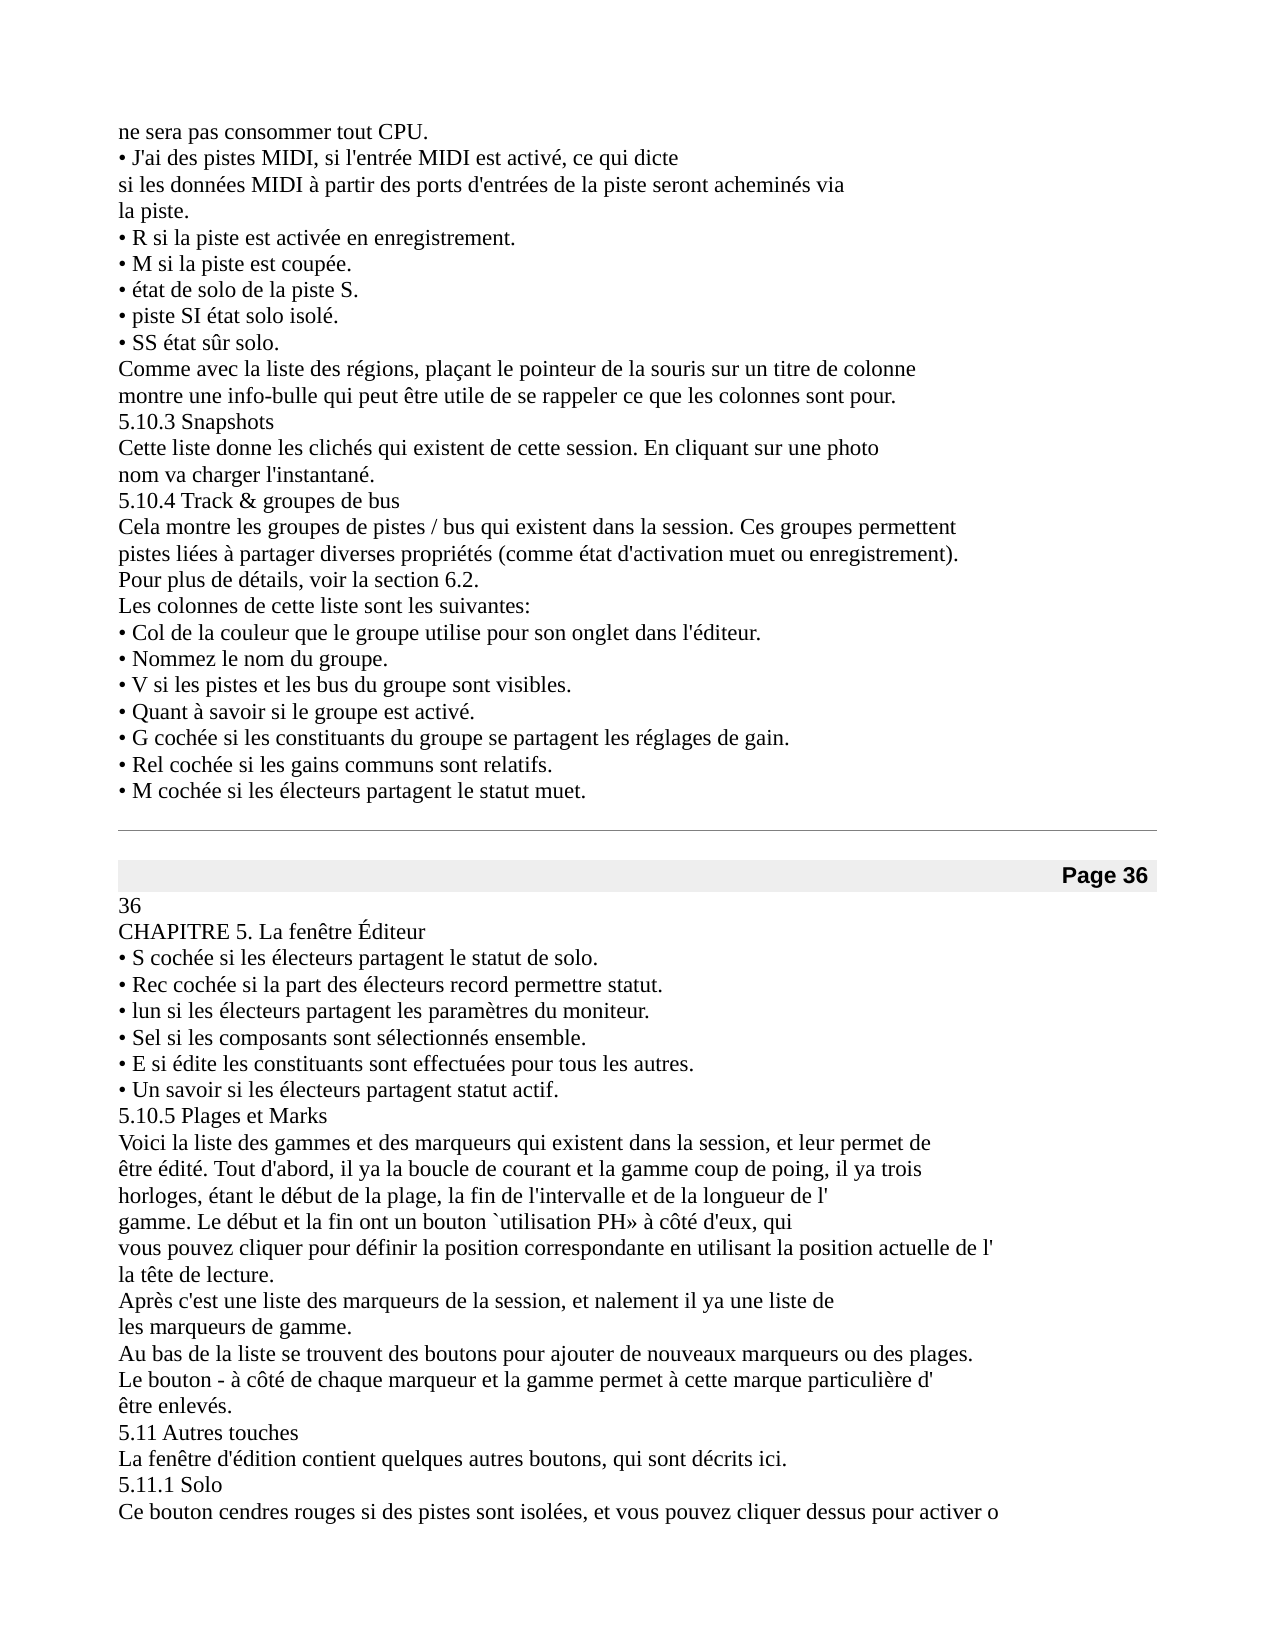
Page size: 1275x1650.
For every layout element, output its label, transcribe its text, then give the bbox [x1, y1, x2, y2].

text 5.11.1 Solo [118, 1472, 1157, 1498]
text • piste SI état solo isolé. [118, 303, 1157, 329]
text CHAPITRE 5. La fenêtre Éditeur [118, 918, 1157, 944]
text nom va charger l'instantané. [118, 461, 1157, 487]
text Cette liste donne les clichés qui existent de cette session. En cliquant sur une photo [118, 434, 1157, 461]
text • J'ai des pistes MIDI, si l'entrée MIDI est activé, ce qui dicte [118, 144, 1157, 171]
text • M cochée si les électeurs partagent le statut muet. [118, 777, 1157, 803]
text • Un savoir si les électeurs partagent statut actif. [118, 1076, 1157, 1103]
text Cela montre les groupes de pistes / bus qui existent dans la session. Ces groupes permettent [118, 513, 1157, 540]
text • V si les pistes et les bus du groupe sont visibles. [118, 672, 1157, 698]
text • E si édite les constituants sont effectuées pour tous les autres. [118, 1050, 1157, 1076]
text 36 [118, 892, 1157, 918]
text Comme avec la liste des régions, plaçant le pointeur de la souris sur un titre de colonne [118, 355, 1157, 382]
text Au bas de la liste se trouvent des boutons pour ajouter de nouveaux marqueurs ou des plages. [118, 1340, 1157, 1366]
text vous pouvez cliquer pour définir la position correspondante en utilisant la position actuelle de l' [118, 1234, 1157, 1261]
text La fenêtre d'édition contient quelques autres boutons, qui sont décrits ici. [118, 1445, 1157, 1472]
text 5.10.5 Plages et Marks [118, 1103, 1157, 1129]
text Après c'est une liste des marqueurs de la session, et nalement il ya une liste de [118, 1287, 1157, 1313]
text gamme. Le début et la fin ont un bouton `utilisation PH» à côté d'eux, qui [118, 1208, 1157, 1234]
text 5.10.3 Snapshots [118, 408, 1157, 434]
table_header Page 36 [118, 860, 1157, 892]
text Voici la liste des gammes et des marqueurs qui existent dans la session, et leur permet de [118, 1129, 1157, 1155]
text si les données MIDI à partir des ports d'entrées de la piste seront acheminés via [118, 171, 1157, 197]
text horloges, étant le début de la plage, la fin de l'intervalle et de la longueur de l' [118, 1182, 1157, 1208]
text ne sera pas consommer tout CPU. [118, 118, 1157, 144]
text Ce bouton cendres rouges si des pistes sont isolées, et vous pouvez cliquer dessus pour activer o [118, 1498, 1157, 1524]
text montre une info-bulle qui peut être utile de se rappeler ce que les colonnes sont pour. [118, 382, 1157, 408]
text pistes liées à partager diverses propriétés (comme état d'activation muet ou enregistrement). [118, 540, 1157, 566]
text la tête de lecture. [118, 1261, 1157, 1287]
text 5.11 Autres touches [118, 1419, 1157, 1445]
text • Rel cochée si les gains communs sont relatifs. [118, 751, 1157, 777]
text être édité. Tout d'abord, il ya la boucle de courant et la gamme coup de poing, il ya trois [118, 1155, 1157, 1182]
text • G cochée si les constituants du groupe se partagent les réglages de gain. [118, 724, 1157, 751]
text Le bouton - à côté de chaque marqueur et la gamme permet à cette marque particulière d' [118, 1366, 1157, 1392]
text • état de solo de la piste S. [118, 276, 1157, 303]
text les marqueurs de gamme. [118, 1313, 1157, 1340]
text • R si la piste est activée en enregistrement. [118, 223, 1157, 250]
text être enlevés. [118, 1392, 1157, 1419]
text • Nommez le nom du groupe. [118, 645, 1157, 672]
text • Rec cochée si la part des électeurs record permettre statut. [118, 971, 1157, 997]
text • M si la piste est coupée. [118, 250, 1157, 276]
text • lun si les électeurs partagent les paramètres du moniteur. [118, 997, 1157, 1023]
text Les colonnes de cette liste sont les suivantes: [118, 592, 1157, 619]
text • Col de la couleur que le groupe utilise pour son onglet dans l'éditeur. [118, 619, 1157, 645]
text • SS état sûr solo. [118, 329, 1157, 355]
text Pour plus de détails, voir la section 6.2. [118, 566, 1157, 592]
text • Sel si les composants sont sélectionnés ensemble. [118, 1023, 1157, 1050]
text 5.10.4 Track & groupes de bus [118, 487, 1157, 513]
text • Quant à savoir si le groupe est activé. [118, 698, 1157, 724]
text • S cochée si les électeurs partagent le statut de solo. [118, 944, 1157, 971]
text la piste. [118, 197, 1157, 223]
